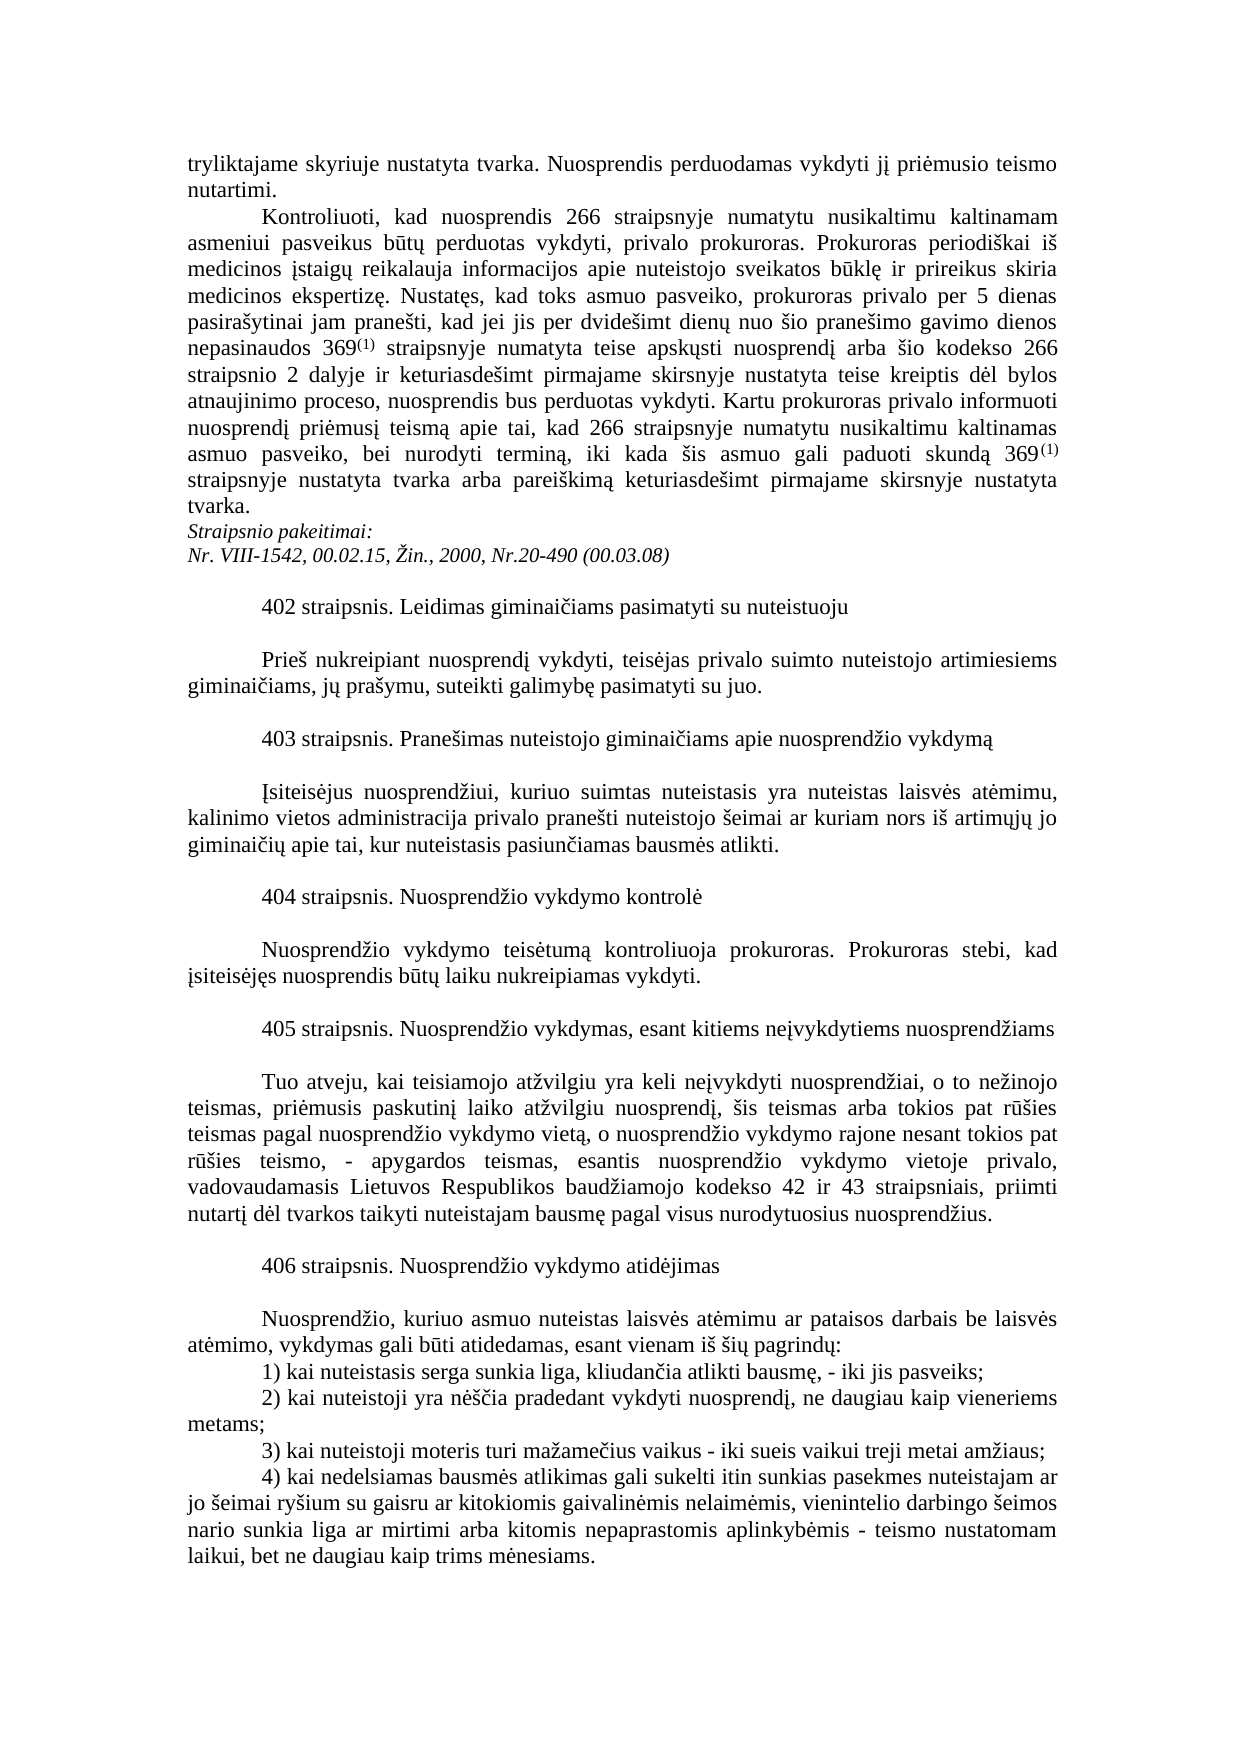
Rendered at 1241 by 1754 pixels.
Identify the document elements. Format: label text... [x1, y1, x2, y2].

text 403 straipsnis. Pranešimas nuteistojo giminaičiams apie nuosprendžio vykdymą [187, 725, 1059, 752]
text Prieš nukreipiant nuosprendį vykdyti, teisėjas privalo suimto nuteistojo artimiesiems giminaičiams, jų prašymu, suteikti galimybę pasimatyti su juo. [187, 646, 1059, 699]
text 406 straipsnis. Nuosprendžio vykdymo atidėjimas [187, 1252, 1059, 1279]
text 404 straipsnis. Nuosprendžio vykdymo kontrolė [187, 883, 1059, 910]
text Nuosprendžio, kuriuo asmuo nuteistas laisvės atėmimu ar pataisos darbais be laisvės atėmimo, vykdymas gali būti atidedamas, esant vienam iš šių pagrindų: [187, 1305, 1059, 1358]
text Tuo atveju, kai teisiamojo atžvilgiu yra keli neįvykdyti nuosprendžiai, o to nežinojo teismas, priėmusis paskutinį laiko atžvilgiu nuosprendį, šis teismas arba tokios pat rūšies teismas pagal nuosprendžio vykdymo vietą, o nuosprendžio vykdymo rajone nesant tokios pat rūšies teismo, - apygardos teismas, esantis nuosprendžio vykdymo vietoje privalo, vadovaudamasis Lietuvos Respublikos baudžiamojo kodekso 42 ir 43 straipsniais, priimti nutartį dėl tvarkos taikyti nuteistajam bausmę pagal visus nurodytuosius nuosprendžius. [187, 1068, 1059, 1226]
text 4) kai nedelsiamas bausmės atlikimas gali sukelti itin sunkias pasekmes nuteistajam ar jo šeimai ryšium su gaisru ar kitokiomis gaivalinėmis nelaimėmis, vienintelio darbingo šeimos nario sunkia liga ar mirtimi arba kitomis nepaprastomis aplinkybėmis - teismo nustatomam laikui, bet ne daugiau kaip trims mėnesiams. [187, 1463, 1059, 1568]
text Kontroliuoti, kad nuosprendis 266 straipsnyje numatytu nusikaltimu kaltinamam asmeniui pasveikus būtų perduotas vykdyti, privalo prokuroras. Prokuroras periodiškai iš medicinos įstaigų reikalauja informacijos apie nuteistojo sveikatos būklę ir prireikus skiria medicinos ekspertizę. Nustatęs, kad toks asmuo pasveiko, prokuroras privalo per 5 dienas pasirašytinai jam pranešti, kad jei jis per dvidešimt dienų nuo šio pranešimo gavimo dienos nepasinaudos 369(1) straipsnyje numatyta teise apskųsti nuosprendį arba šio kodekso 266 straipsnio 2 dalyje ir keturiasdešimt pirmajame skirsnyje nustatyta teise kreiptis dėl bylos atnaujinimo proceso, nuosprendis bus perduotas vykdyti. Kartu prokuroras privalo informuoti nuosprendį priėmusį teismą apie tai, kad 266 straipsnyje numatytu nusikaltimu kaltinamas asmuo pasveiko, bei nurodyti terminą, iki kada šis asmuo gali paduoti skundą 369(1) straipsnyje nustatyta tvarka arba pareiškimą keturiasdešimt pirmajame skirsnyje nustatyta tvarka. [187, 203, 1059, 519]
text 405 straipsnis. Nuosprendžio vykdymas, esant kitiems neįvykdytiems nuosprendžiams [187, 1015, 1059, 1041]
text Įsiteisėjus nuosprendžiui, kuriuo suimtas nuteistasis yra nuteistas laisvės atėmimu, kalinimo vietos administracija privalo pranešti nuteistojo šeimai ar kuriam nors iš artimųjų jo giminaičių apie tai, kur nuteistasis pasiunčiamas bausmės atlikti. [187, 778, 1059, 857]
text 3) kai nuteistoji moteris turi mažamečius vaikus - iki sueis vaikui treji metai amžiaus; [187, 1437, 1059, 1463]
text 402 straipsnis. Leidimas giminaičiams pasimatyti su nuteistuoju [187, 593, 1059, 620]
text Nuosprendžio vykdymo teisėtumą kontroliuoja prokuroras. Prokuroras stebi, kad įsiteisėjęs nuosprendis būtų laiku nukreipiamas vykdyti. [187, 936, 1059, 989]
text 2) kai nuteistoji yra nėščia pradedant vykdyti nuosprendį, ne daugiau kaip vieneriems metams; [187, 1384, 1059, 1437]
text Nr. VIII-1542, 00.02.15, Žin., 2000, Nr.20-490 (00.03.08) [187, 543, 1059, 567]
text 1) kai nuteistasis serga sunkia liga, kliudančia atlikti bausmę, - iki jis pasveiks; [187, 1358, 1059, 1384]
text tryliktajame skyriuje nustatyta tvarka. Nuosprendis perduodamas vykdyti jį priėmusio teismo nutartimi. [187, 150, 1059, 203]
text Straipsnio pakeitimai: [187, 519, 1059, 543]
